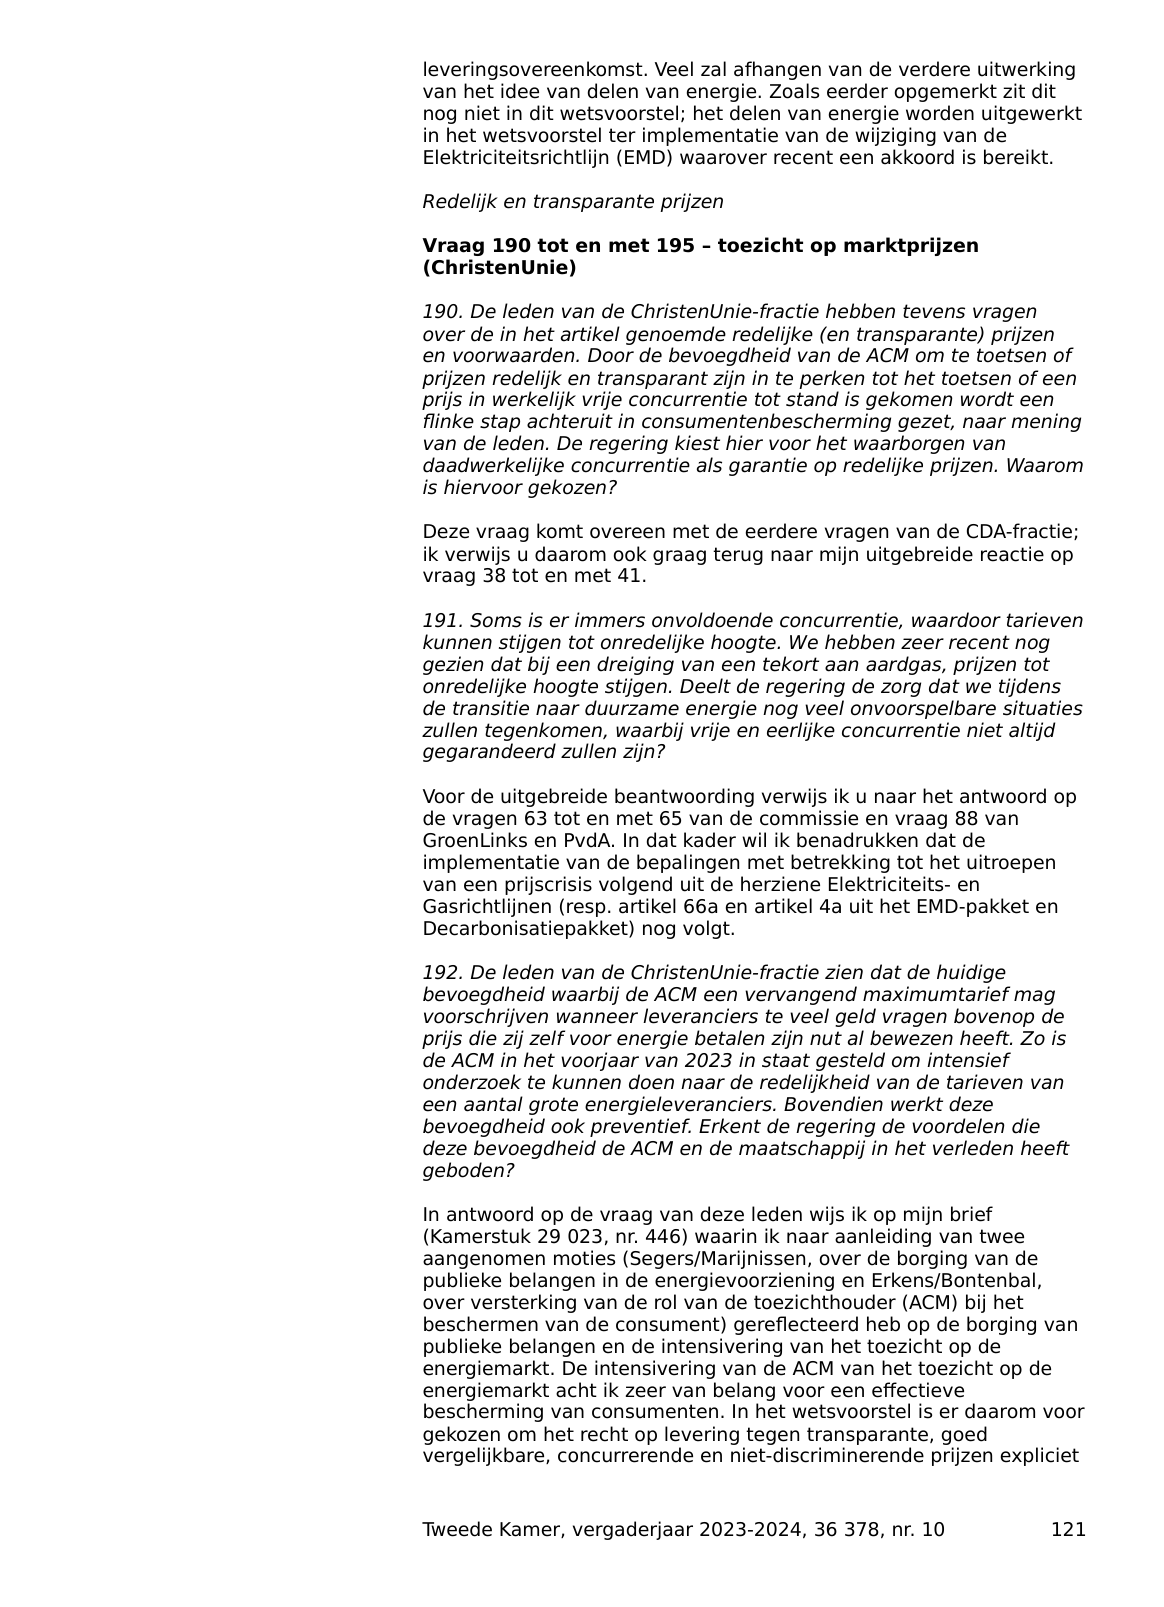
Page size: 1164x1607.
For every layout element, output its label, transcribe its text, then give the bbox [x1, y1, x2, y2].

text In antwoord op de vraag van deze leden wijs ik op mijn brief (Kamerstuk 29 023, nr. 446) waarin ik naar aanleiding van twee aangenomen moties (Segers/Marijnissen, over de borging van de publieke belangen in de energievoorziening en Erkens/Bontenbal, over versterking van de rol van de toezichthouder (ACM) bij het beschermen van de consument) gereflecteerd heb op de borging van publieke belangen en de intensivering van het toezicht op de energiemarkt. De intensivering van de ACM van het toezicht op de energiemarkt acht ik zeer van belang voor een effectieve bescherming van consumenten. In het wetsvoorstel is er daarom voor gekozen om het recht op levering tegen transparante, goed vergelijkbare, concurrerende en niet-discriminerende prijzen expliciet [422, 1204, 1087, 1467]
subtitle 192. De leden van de ChristenUnie-fractie zien dat de huidige bevoegdheid waarbij de ACM een vervangend maximumtarief mag voorschrijven wanneer leveranciers te veel geld vragen bovenop de prijs die zij zelf voor energie betalen zijn nut al bewezen heeft. Zo is de ACM in het voorjaar van 2023 in staat gesteld om intensief onderzoek te kunnen doen naar de redelijkheid van de tarieven van een aantal grote energieleveranciers. Bovendien werkt deze bevoegdheid ook preventief. Erkent de regering de voordelen die deze bevoegdheid de ACM en de maatschappij in het verleden heeft geboden? [422, 962, 1087, 1181]
subtitle 190. De leden van de ChristenUnie-fractie hebben tevens vragen over de in het artikel genoemde redelijke (en transparante) prijzen en voorwaarden. Door de bevoegdheid van de ACM om te toetsen of prijzen redelijk en transparant zijn in te perken tot het toetsen of een prijs in werkelijk vrije concurrentie tot stand is gekomen wordt een flinke stap achteruit in consumentenbescherming gezet, naar mening van de leden. De regering kiest hier voor het waarborgen van daadwerkelijke concurrentie als garantie op redelijke prijzen. Waarom is hiervoor gekozen? [422, 301, 1087, 499]
subtitle 191. Soms is er immers onvoldoende concurrentie, waardoor tarieven kunnen stijgen tot onredelijke hoogte. We hebben zeer recent nog gezien dat bij een dreiging van een tekort aan aardgas, prijzen tot onredelijke hoogte stijgen. Deelt de regering de zorg dat we tijdens de transitie naar duurzame energie nog veel onvoorspelbare situaties zullen tegenkomen, waarbij vrije en eerlijke concurrentie niet altijd gegarandeerd zullen zijn? [422, 609, 1087, 763]
subtitle Vraag 190 tot en met 195 – toezicht op marktprijzen (ChristenUnie) [422, 235, 1087, 279]
text Deze vraag komt overeen met de eerdere vragen van de CDA-fractie; ik verwijs u daarom ook graag terug naar mijn uitgebreide reactie op vraag 38 tot en met 41. [422, 521, 1087, 587]
text leveringsovereenkomst. Veel zal afhangen van de verdere uitwerking van het idee van delen van energie. Zoals eerder opgemerkt zit dit nog niet in dit wetsvoorstel; het delen van energie worden uitgewerkt in het wetsvoorstel ter implementatie van de wijziging van de Elektriciteitsrichtlijn (EMD) waarover recent een akkoord is bereikt. [422, 59, 1087, 169]
text Voor de uitgebreide beantwoording verwijs ik u naar het antwoord op de vragen 63 tot en met 65 van de commissie en vraag 88 van GroenLinks en PvdA. In dat kader wil ik benadrukken dat de implementatie van de bepalingen met betrekking tot het uitroepen van een prijscrisis volgend uit de herziene Elektriciteits- en Gasrichtlijnen (resp. artikel 66a en artikel 4a uit het EMD-pakket en Decarbonisatiepakket) nog volgt. [422, 786, 1087, 939]
subtitle Redelijk en transparante prijzen [422, 191, 1087, 213]
